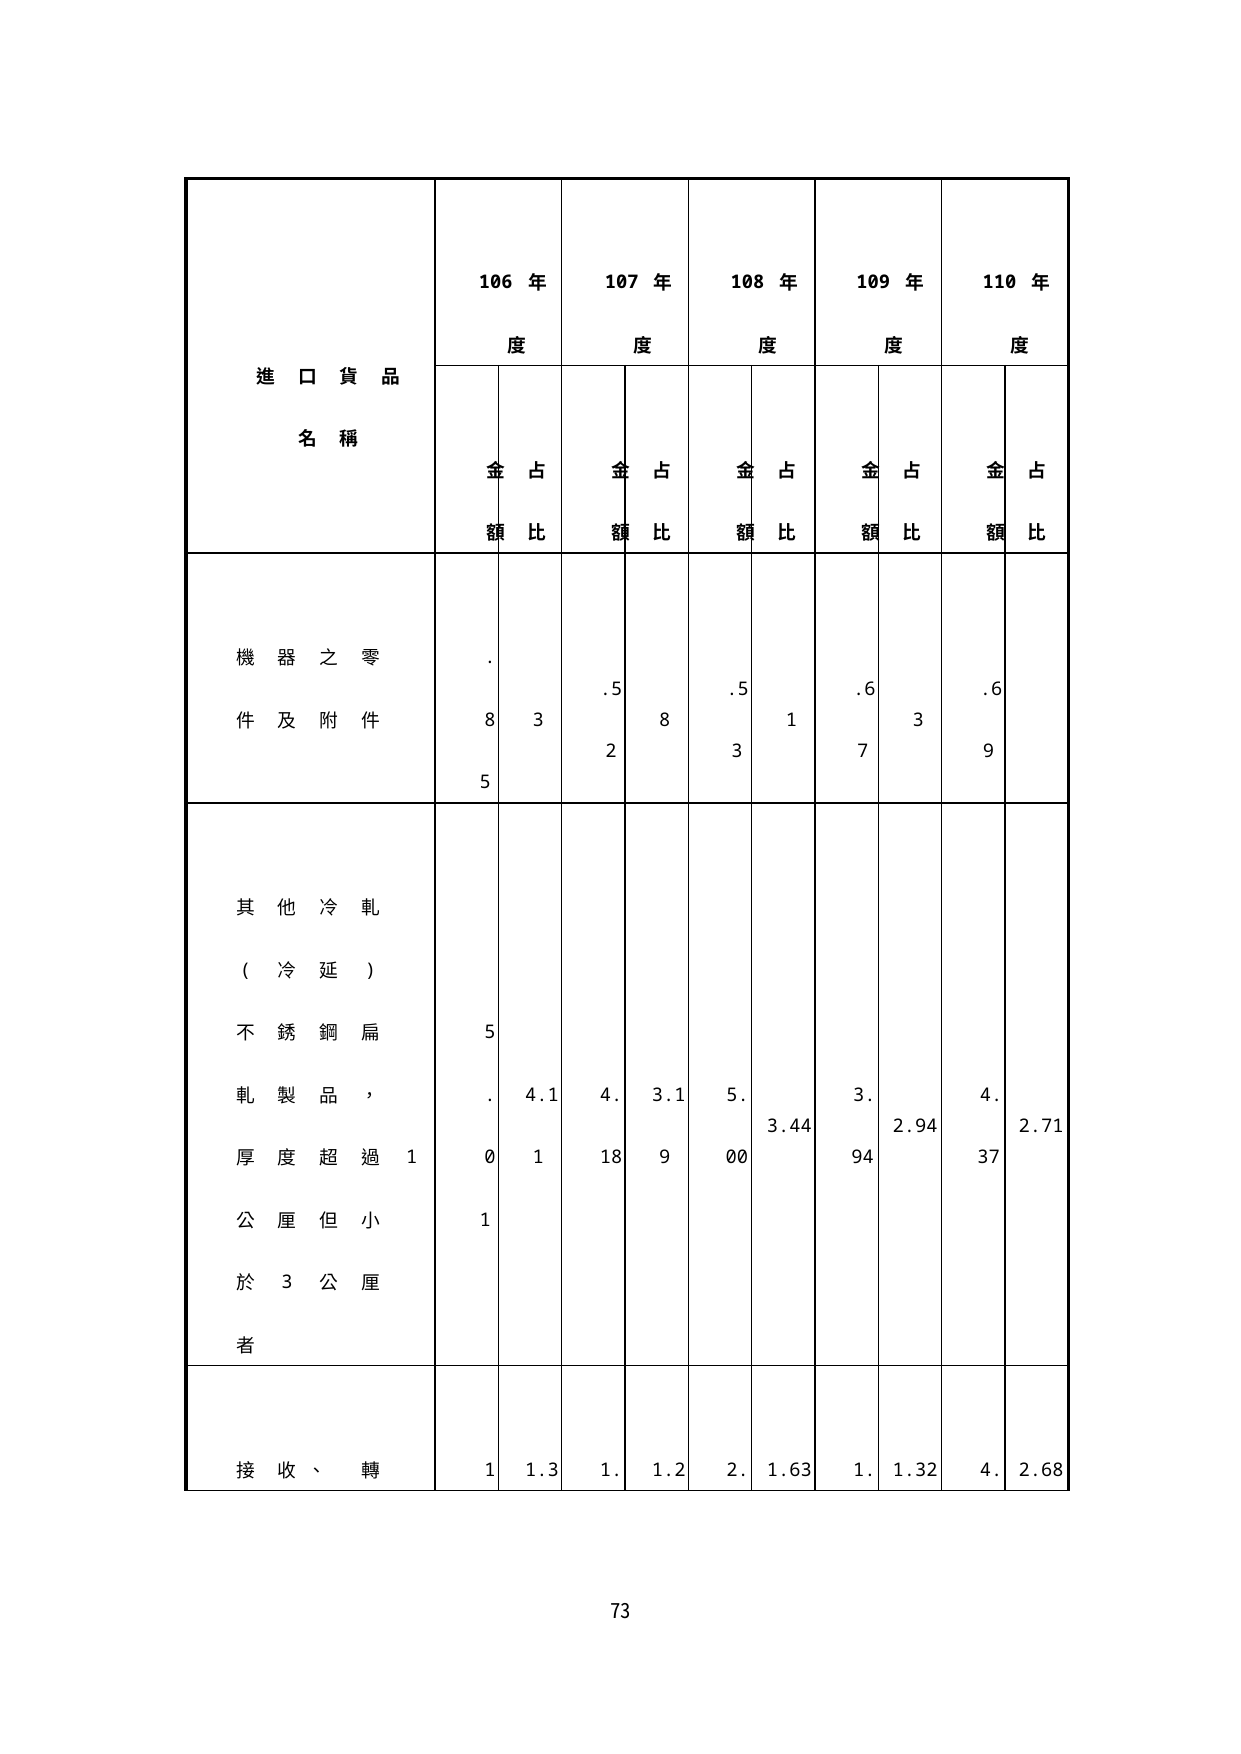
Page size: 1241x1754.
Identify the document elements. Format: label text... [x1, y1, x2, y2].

table_cell 4.18 [562, 804, 624, 1365]
table_cell .52 [562, 554, 624, 802]
table_cell 1.3 [499, 1366, 561, 1490]
table_cell .53 [689, 554, 751, 802]
table_cell 1.2 [626, 1366, 688, 1490]
table_cell 金額 [689, 366, 751, 552]
table_cell 1.63 [752, 1366, 814, 1490]
table_cell 1.32 [879, 1366, 941, 1490]
table_cell 金額 [816, 366, 878, 552]
table_cell 2.68 [1006, 1366, 1067, 1490]
table_cell 2. [689, 1366, 751, 1490]
table_cell 5.01 [436, 804, 498, 1365]
table_header 108年度 [689, 180, 814, 365]
table_cell 1 [752, 554, 814, 802]
table_cell 3.19 [626, 804, 688, 1365]
table_cell 2.94 [879, 804, 941, 1365]
table_cell 1. [816, 1366, 878, 1490]
table_header 106年度 [436, 180, 561, 365]
table_header 109年度 [816, 180, 941, 365]
table_cell 接收、轉 [188, 1366, 434, 1490]
table_cell [1006, 554, 1067, 802]
table_cell 機器之零件及附件 [188, 554, 434, 802]
table_header 110年度 [942, 180, 1067, 365]
table_cell 1 [436, 1366, 498, 1490]
table_cell .69 [942, 554, 1004, 802]
table_cell 占比 [1006, 366, 1067, 552]
table_cell 3.94 [816, 804, 878, 1365]
table_cell 1. [562, 1366, 624, 1490]
table_cell 3.44 [752, 804, 814, 1365]
table_cell 金額 [562, 366, 624, 552]
table_cell 3 [879, 554, 941, 802]
table_cell .85 [436, 554, 498, 802]
table_cell 8 [626, 554, 688, 802]
table_cell 4.11 [499, 804, 561, 1365]
table_cell 占比 [499, 366, 561, 552]
table_cell 4.37 [942, 804, 1004, 1365]
table_cell 其他冷軋(冷延)不銹鋼扁軋製品，厚度超過1公厘但小於3公厘者 [188, 804, 434, 1365]
table_header 107年度 [562, 180, 688, 365]
table_header 進口貨品名稱 [188, 180, 434, 552]
table_cell 占比 [752, 366, 814, 552]
table_cell .67 [816, 554, 878, 802]
table_cell 5.00 [689, 804, 751, 1365]
table_cell 金額 [942, 366, 1004, 552]
table_cell 4. [942, 1366, 1004, 1490]
table_cell 占比 [879, 366, 941, 552]
table_cell 3 [499, 554, 561, 802]
table_cell 金額 [436, 366, 498, 552]
table_cell 2.71 [1006, 804, 1067, 1365]
table_cell 占比 [626, 366, 688, 552]
